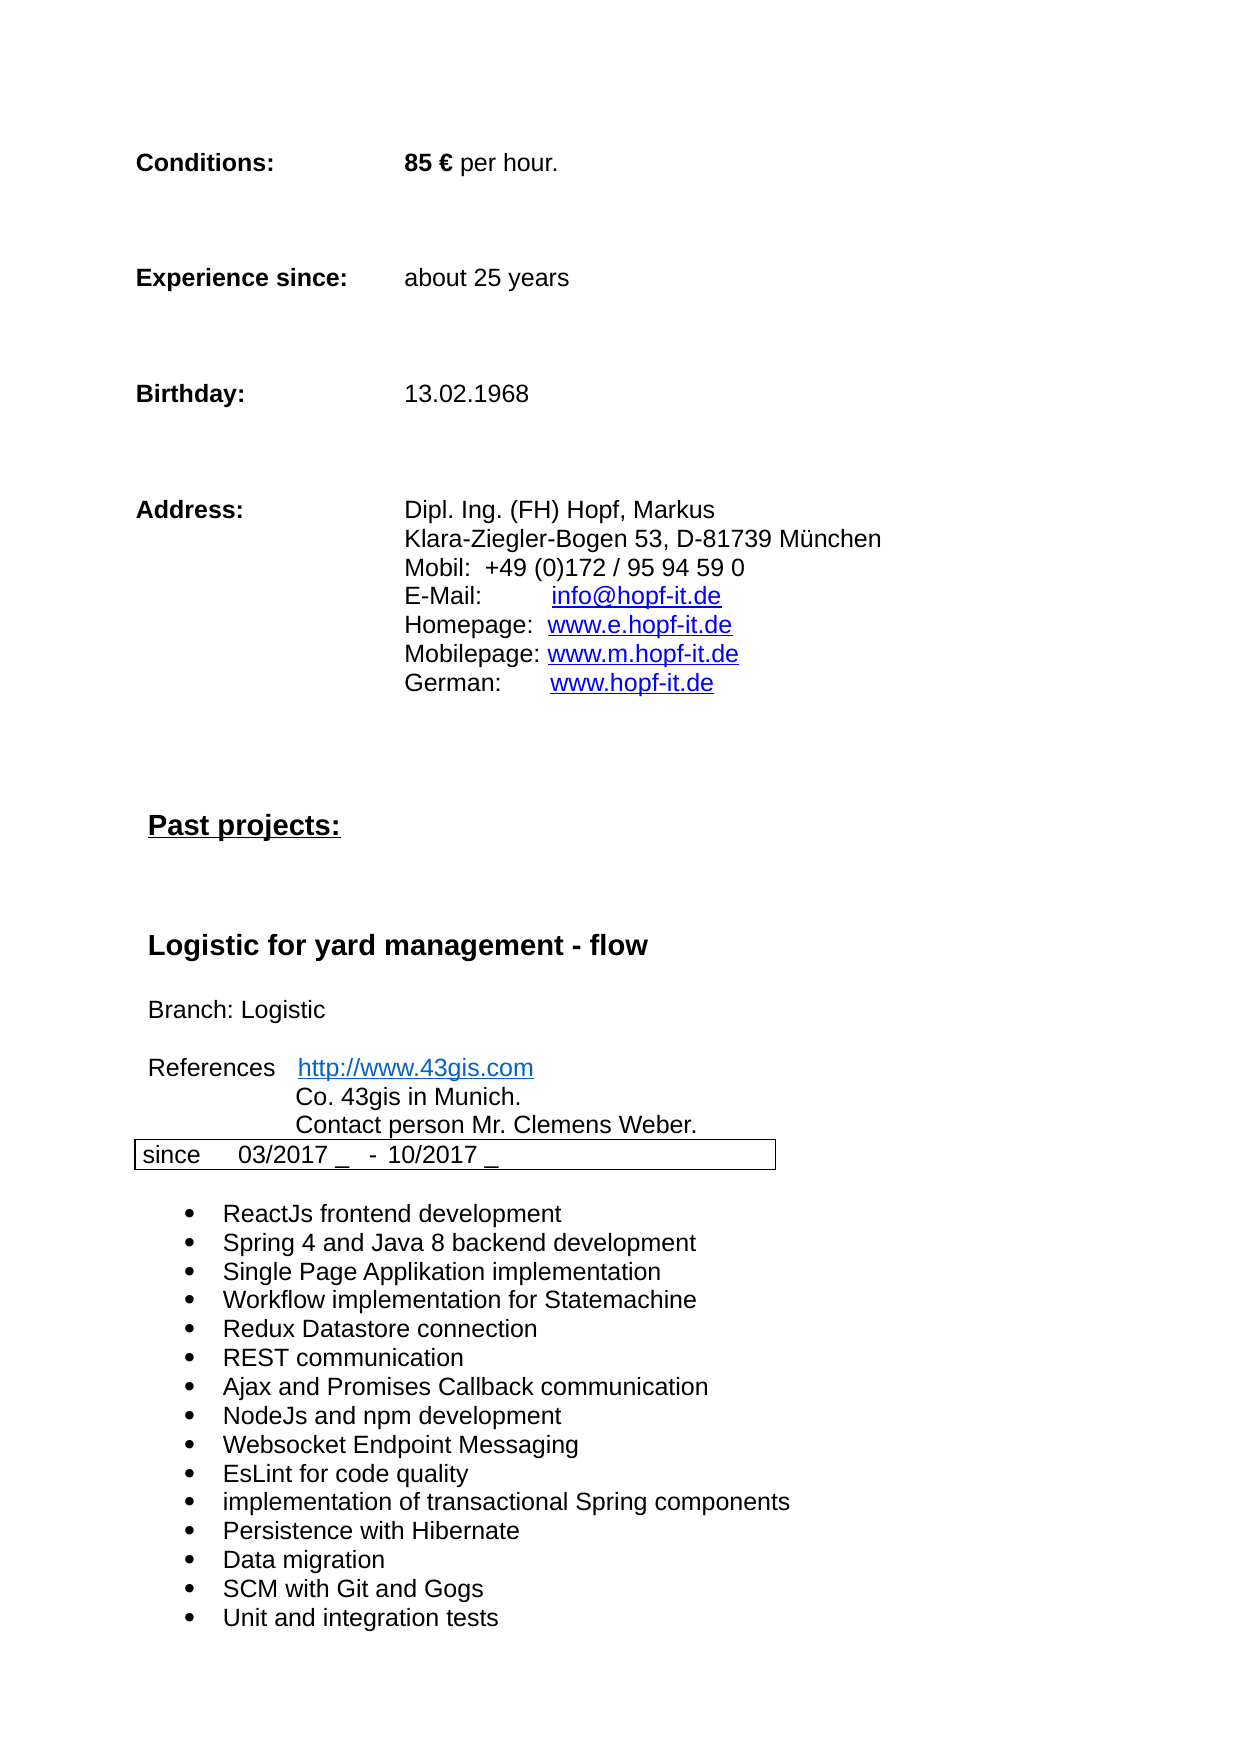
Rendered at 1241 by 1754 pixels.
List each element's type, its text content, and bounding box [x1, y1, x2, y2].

table_header [566, 1140, 616, 1169]
table_cell 85 € per hour. [404, 148, 1209, 263]
list Data migration [185, 1545, 1104, 1574]
text Branch: Logistic [148, 996, 1104, 1024]
text References http://www.43gis.com [148, 1053, 1104, 1082]
list NodeJs and npm development [185, 1401, 1104, 1430]
table_cell 13.02.1968 [404, 379, 1209, 495]
table_cell Address: [136, 495, 404, 725]
list Redux Datastore connection [185, 1314, 1104, 1343]
table_cell about 25 years [404, 264, 1209, 379]
list EsLint for code quality [185, 1458, 1104, 1487]
subtitle Past projects: [148, 808, 1104, 841]
list Persistence with Hibernate [185, 1516, 1104, 1545]
list Unit and integration tests [185, 1603, 1104, 1632]
text Co. 43gis in Munich. [221, 1082, 1104, 1111]
list Ajax and Promises Callback communication [185, 1372, 1104, 1401]
table_cell Conditions: [136, 148, 404, 263]
table_header 03/2017 _ [231, 1140, 361, 1169]
list Single Page Applikation implementation [185, 1257, 1104, 1285]
list implementation of transactional Spring components [185, 1487, 1104, 1516]
table_header 10/2017 _ [380, 1140, 566, 1169]
table_header since [136, 1140, 231, 1169]
list Workflow implementation for Statemachine [185, 1285, 1104, 1314]
subtitle Logistic for yard management - flow [148, 928, 1104, 962]
table_header [616, 1140, 775, 1169]
list SCM with Git and Gogs [185, 1574, 1104, 1603]
list Websocket Endpoint Messaging [185, 1430, 1104, 1458]
list REST communication [185, 1343, 1104, 1372]
table_cell Dipl. Ing. (FH) Hopf, Markus Klara-Ziegler-Bogen 53, D-81739 München Mobil: +49 (0)172 / 95 94 59 0 E-Mail: info@hopf-it.de Homepage: www.e.hopf-it.de Mobilepage: www.m.hopf-it.de German: www.hopf-it.de [404, 495, 1209, 725]
list Spring 4 and Java 8 backend development [185, 1228, 1104, 1257]
table_cell Birthday: [136, 379, 404, 495]
table_cell Experience since: [136, 264, 404, 379]
text Contact person Mr. Clemens Weber. [221, 1111, 1104, 1139]
table_header - [361, 1140, 380, 1169]
list ReactJs frontend development [185, 1199, 1104, 1228]
